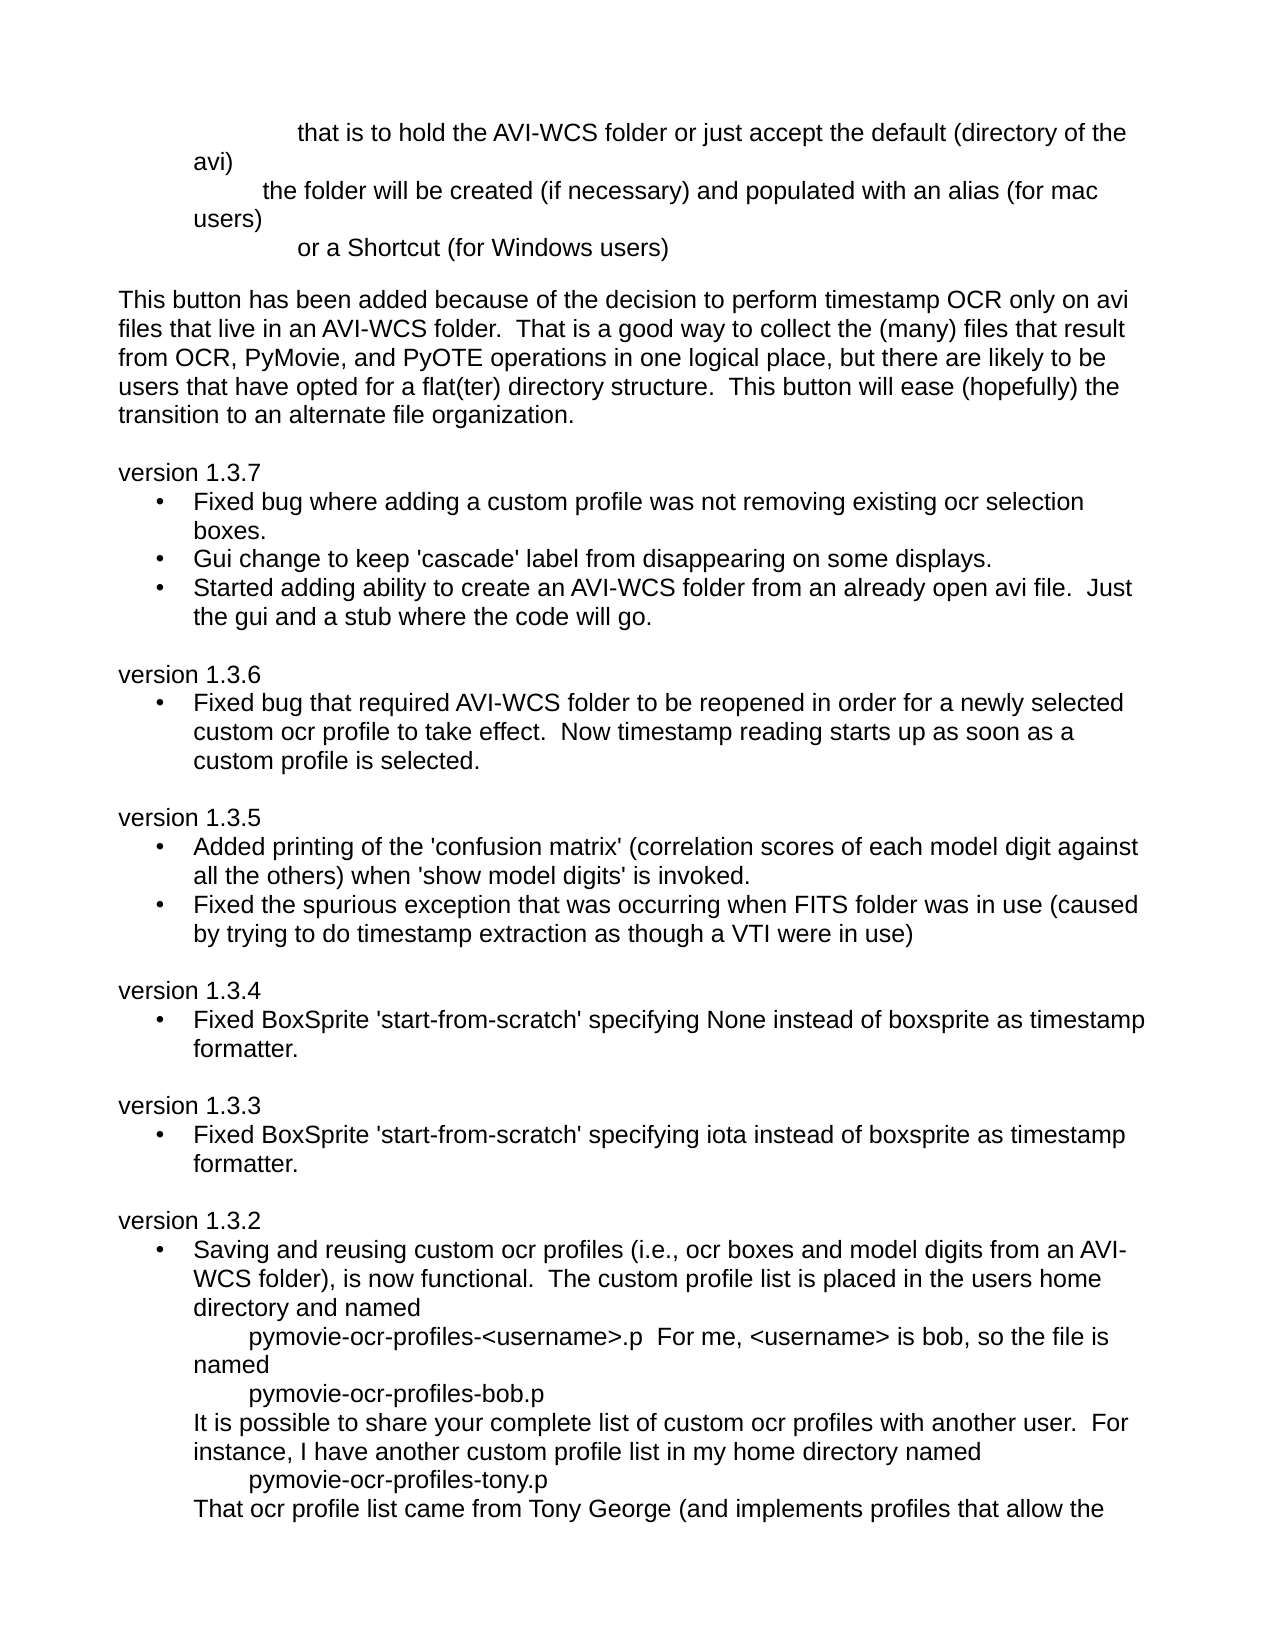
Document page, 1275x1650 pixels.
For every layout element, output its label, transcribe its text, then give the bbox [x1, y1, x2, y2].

text version 1.3.4 [118, 976, 1157, 1005]
list Saving and reusing custom ocr profiles (i.e., ocr boxes and model digits from an AVI-WCS folder), is now functional. The custom profile list is placed in the users home directory and named pymovie-ocr-profiles-<username>.p For me, <username> is bob, so the file is named pymovie-ocr-profiles-bob.p It is possible to share your complete list of custom ocr profiles with another user. For instance, I have another custom profile list in my home directory named pymovie-ocr-profiles-tony.p That ocr profile list came from Tony George (and implements profiles that allow the [156, 1235, 1157, 1523]
list Fixed the spurious exception that was occurring when FITS folder was in use (caused by trying to do timestamp extraction as though a VTI were in use) [156, 890, 1157, 976]
list Fixed bug where adding a custom profile was not removing existing ocr selection boxes. [156, 487, 1157, 544]
text This button has been added because of the decision to perform timestamp OCR only on avi files that live in an AVI-WCS folder. That is a good way to collect the (many) files that result from OCR, PyMovie, and PyOTE operations in one logical place, but there are likely to be users that have opted for a flat(ter) directory structure. This button will ease (hopefully) the transition to an alternate file organization. [118, 286, 1157, 429]
list Fixed BoxSprite 'start-from-scratch' specifying None instead of boxsprite as timestamp formatter. [156, 1005, 1157, 1091]
list Fixed bug that required AVI-WCS folder to be reopened in order for a newly selected custom ocr profile to take effect. Now timestamp reading starts up as soon as a custom profile is selected. [156, 688, 1157, 803]
list that is to hold the AVI-WCS folder or just accept the default (directory of the avi) the folder will be created (if necessary) and populated with an alias (for mac users) or a Shortcut (for Windows users) [156, 118, 1157, 286]
list Fixed BoxSprite 'start-from-scratch' specifying iota instead of boxsprite as timestamp formatter. [156, 1120, 1157, 1206]
list Added printing of the 'confusion matrix' (correlation scores of each model digit against all the others) when 'show model digits' is invoked. [156, 832, 1157, 890]
list Gui change to keep 'cascade' label from disappearing on some displays. [156, 544, 1157, 573]
text version 1.3.7 [118, 458, 1157, 487]
text version 1.3.5 [118, 803, 1157, 832]
list Started adding ability to create an AVI-WCS folder from an already open avi file. Just the gui and a stub where the code will go. [156, 573, 1157, 659]
text version 1.3.6 [118, 659, 1157, 688]
text version 1.3.2 [118, 1206, 1157, 1235]
text version 1.3.3 [118, 1091, 1157, 1120]
